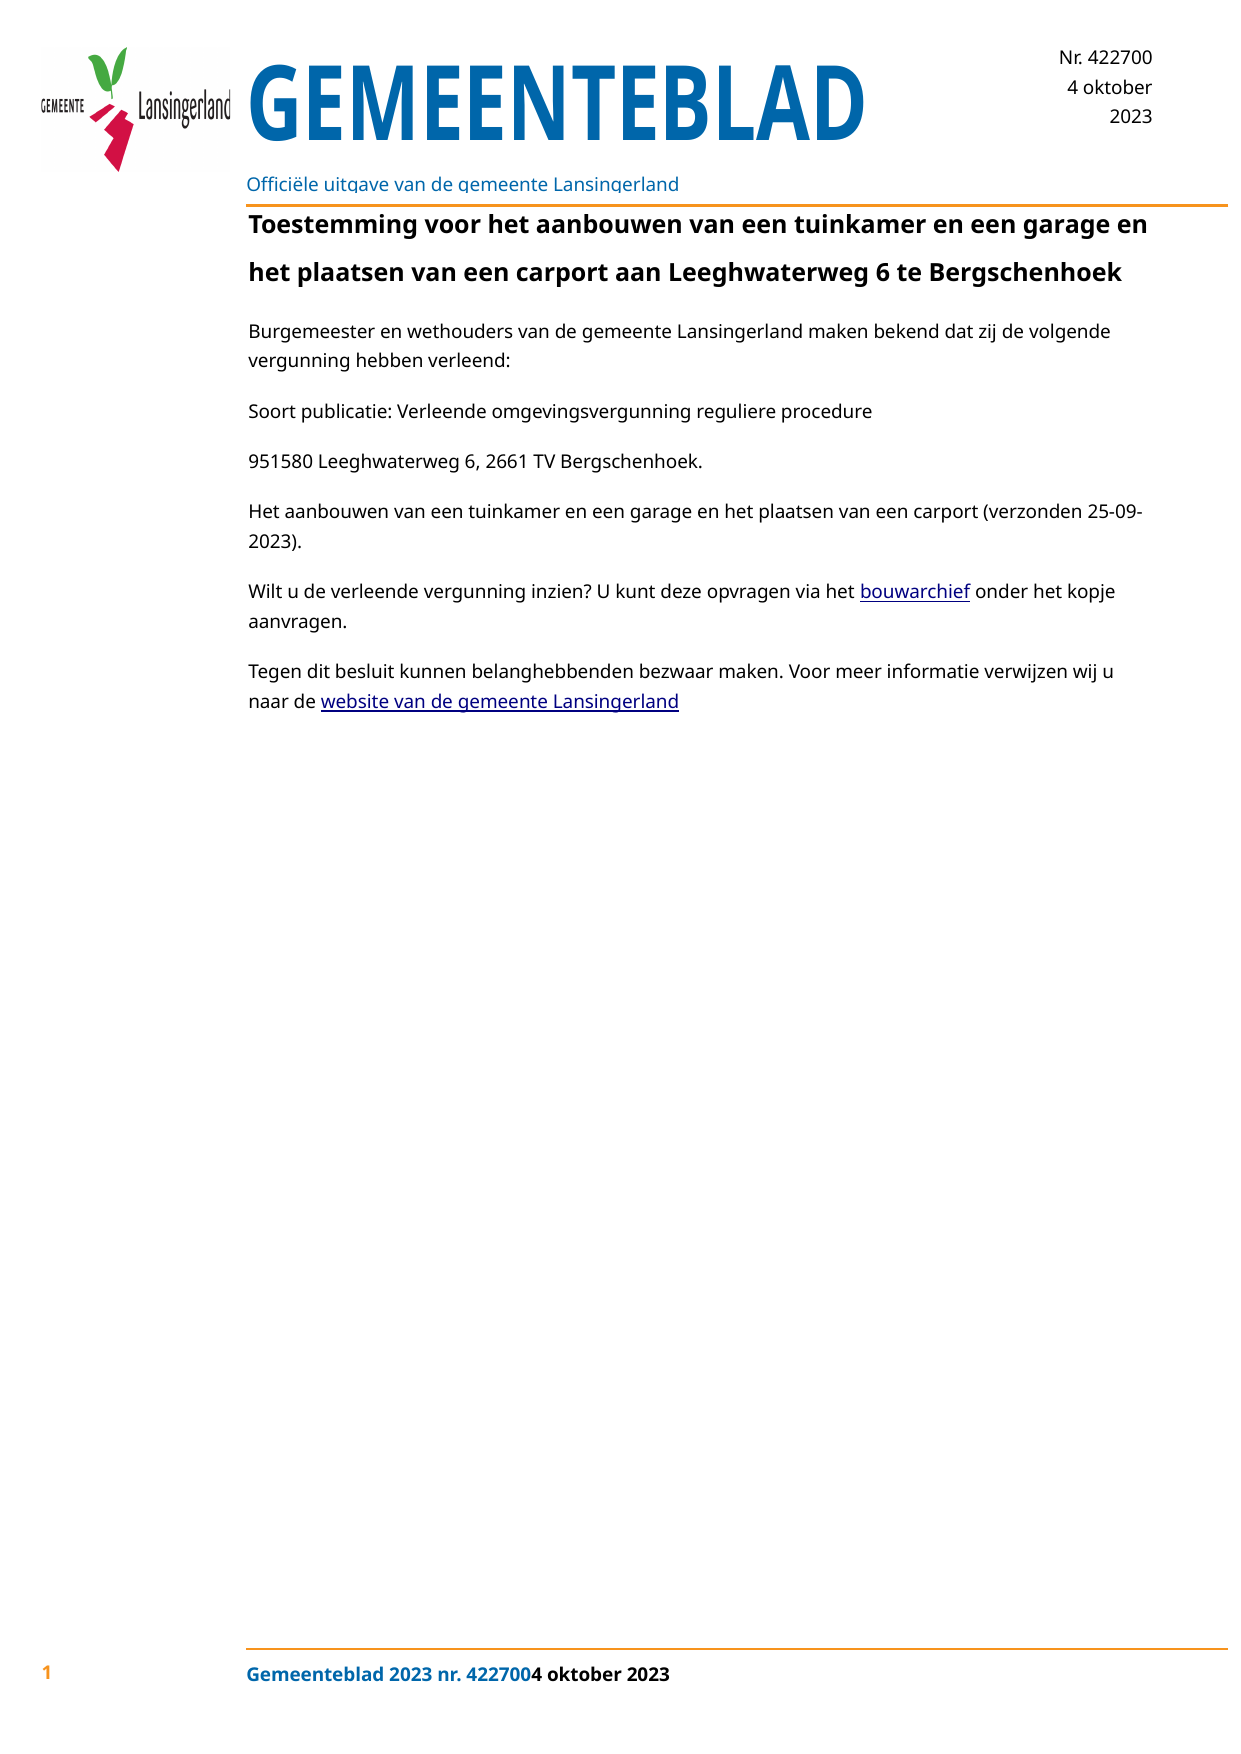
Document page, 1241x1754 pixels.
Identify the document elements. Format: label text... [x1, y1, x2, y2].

text 951580 Leeghwaterweg 6, 2661 TV Bergschenhoek. [248, 448, 1152, 474]
text Toestemming voor het aanbouwen van een tuinkamer en een garage en het plaatsen van een carport aan Leeghwaterweg 6 te Bergschenhoek [248, 207, 1152, 288]
text Wilt u de verleende vergunning inzien? U kunt deze opvragen via het bouwarchief onder het kopje aanvragen. [248, 579, 1152, 634]
text Soort publicatie: Verleende omgevingsvergunning reguliere procedure [248, 398, 1152, 424]
text Het aanbouwen van een tuinkamer en een garage en het plaatsen van een carport (verzonden 25-09-2023). [248, 499, 1152, 554]
picture [41, 47, 231, 172]
text Burgemeester en wethouders van de gemeente Lansingerland maken bekend dat zij de volgende vergunning hebben verleend: [248, 318, 1152, 373]
text Tegen dit besluit kunnen belanghebbenden bezwaar maken. Voor meer informatie verwijzen wij u naar de website van de gemeente Lansingerland [248, 659, 1152, 714]
